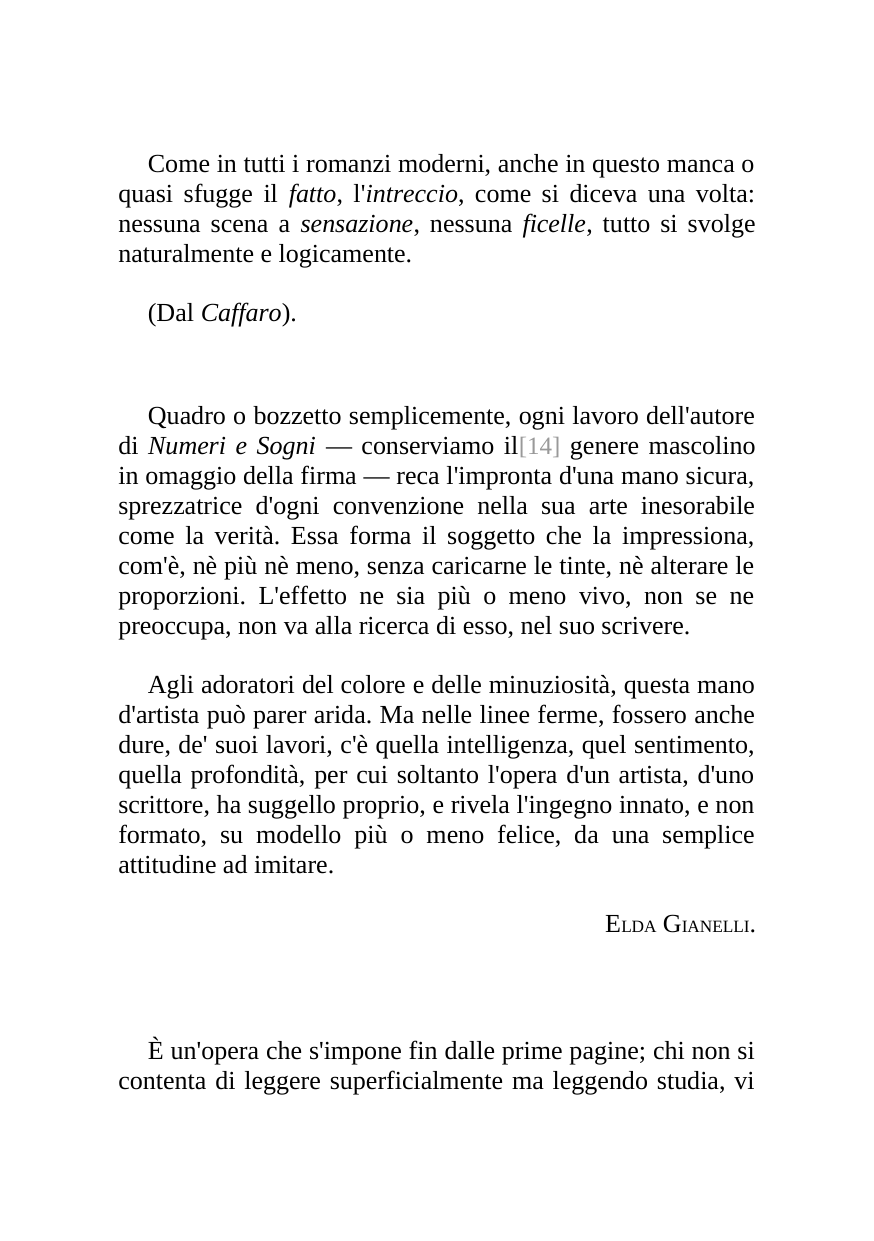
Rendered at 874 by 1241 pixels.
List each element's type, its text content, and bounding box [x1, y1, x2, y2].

text È un'opera che s'impone fin dalle prime pagine; chi non si contenta di leggere superficialmente ma leggendo studia, vi [118, 1035, 756, 1095]
text Agli adoratori del colore e delle minuziosità, questa mano d'artista può parer arida. Ma nelle linee ferme, fossero anche dure, de' suoi lavori, c'è quella intelligenza, quel sentimento, quella profondità, per cui soltanto l'opera d'un artista, d'uno scrittore, ha suggello proprio, e rivela l'ingegno innato, e non formato, su modello più o meno felice, da una semplice attitudine ad imitare. [118, 669, 756, 879]
text Come in tutti i romanzi moderni, anche in questo manca o quasi sfugge il fatto, l'intreccio, come si diceva una volta: nessuna scena a sensazione, nessuna ficelle, tutto si svolge naturalmente e logicamente. [118, 148, 756, 268]
text Quadro o bozzetto semplicemente, ogni lavoro dell'autore di Numeri e Sogni — conserviamo il[14] genere mascolino in omaggio della firma — reca l'impronta d'una mano sicura, sprezzatrice d'ogni convenzione nella sua arte inesorabile come la verità. Essa forma il soggetto che la impressiona, com'è, nè più nè meno, senza caricarne le tinte, nè alterare le proporzioni. L'effetto ne sia più o meno vivo, non se ne preoccupa, non va alla ricerca di esso, nel suo scrivere. [118, 400, 756, 640]
text Elda Gianelli. [118, 908, 756, 938]
text (Dal Caffaro). [118, 297, 756, 327]
